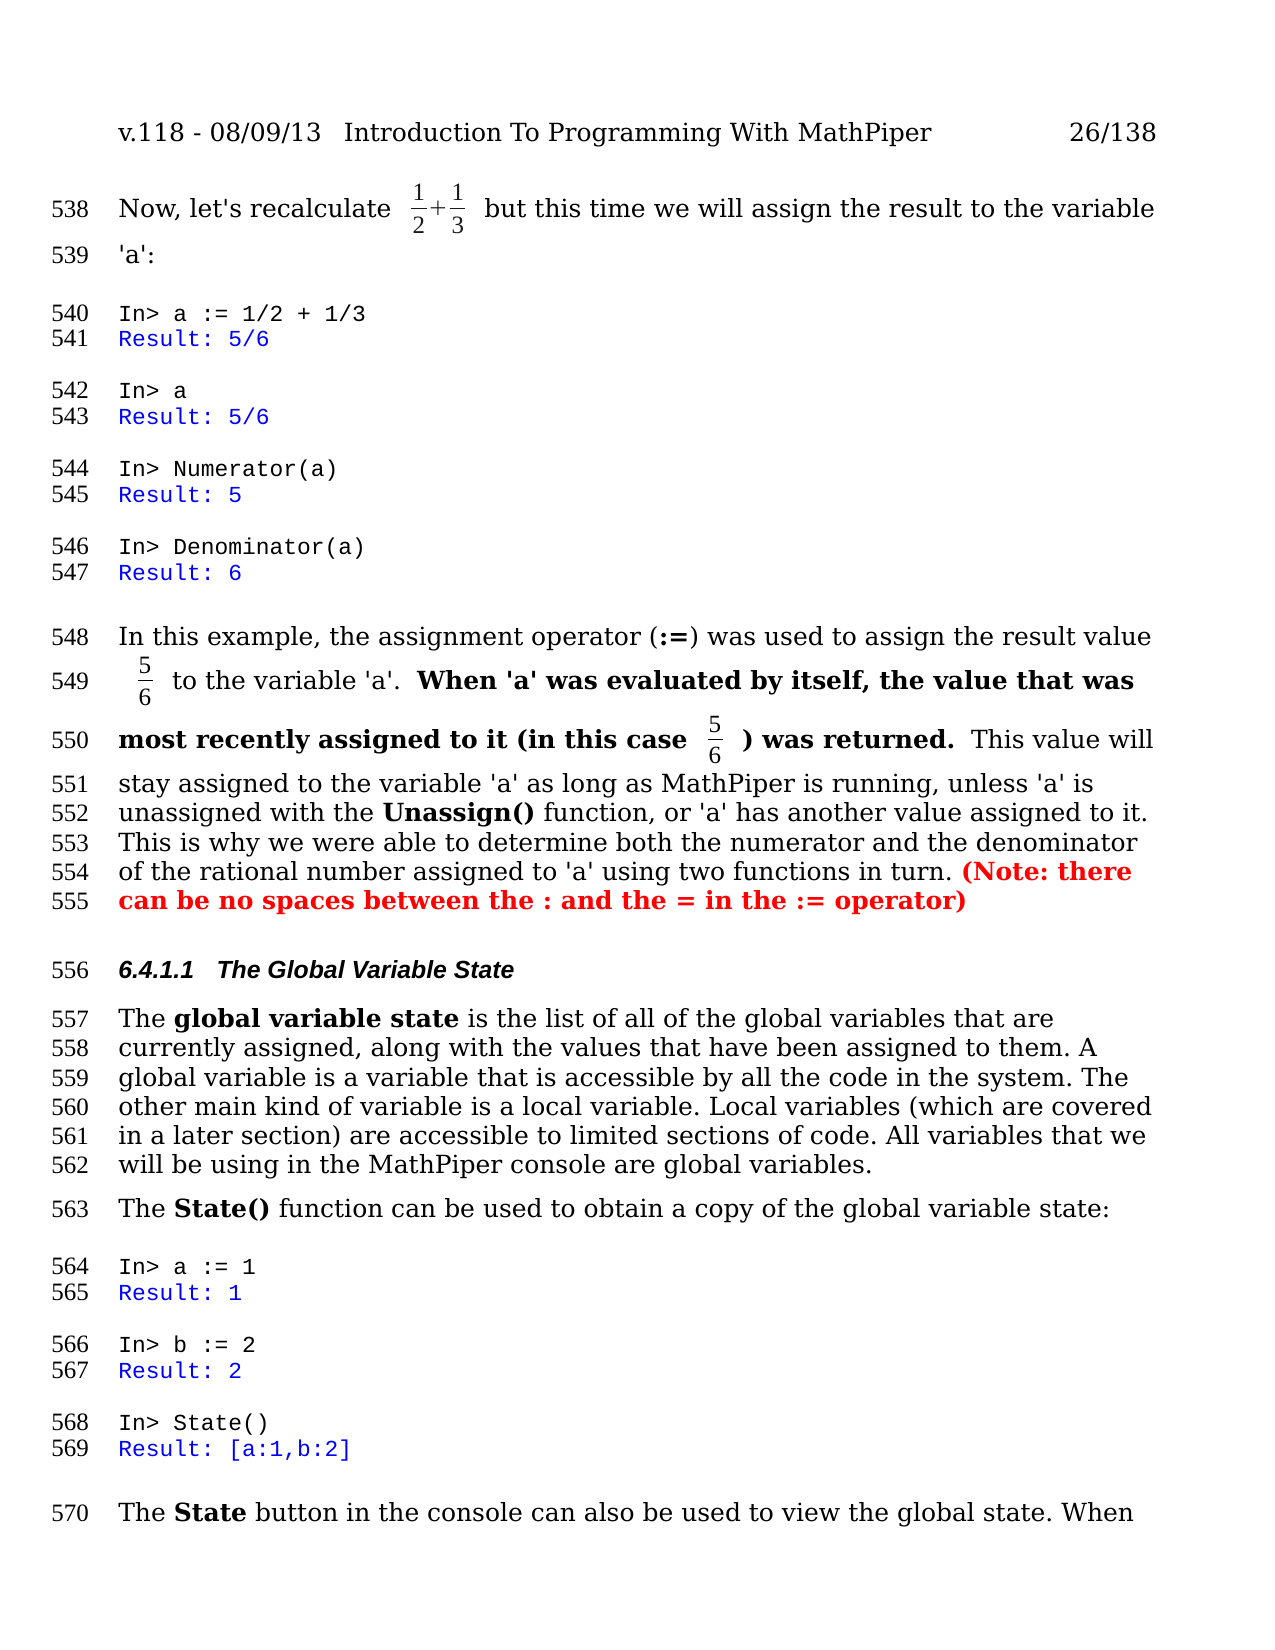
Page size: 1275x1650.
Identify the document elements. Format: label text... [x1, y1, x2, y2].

subtitle The Global Variable State [118, 955, 1157, 983]
text In> a := 1 [118, 1256, 1157, 1282]
text The global variable state is the list of all of the global variables that are currently assigned, along with the values that have been assigned to them. A global variable is a variable that is accessible by all the code in the system. The other main kind of variable is a local variable. Local variables (which are covered in a later section) are accessible to limited sections of code. All variables that we will be using in the MathPiper console are global variables. [118, 1004, 1157, 1179]
text In> Numerator(a) [118, 457, 1157, 483]
text In this example, the assignment operator (:=) was used to assign the result valueto the variable 'a'. When 'a' was evaluated by itself, the value that was most recently assigned to it (in this case) was returned. This value will stay assigned to the variable 'a' as long as MathPiper is running, unless 'a' is unassigned with the Unassign() function, or 'a' has another value assigned to it. This is why we were able to determine both the numerator and the denominator of the rational number assigned to 'a' using two functions in turn. (Note: there can be no spaces between the : and the = in the := operator) [118, 622, 1157, 916]
text The State() function can be used to obtain a copy of the global variable state: [118, 1194, 1157, 1224]
text Result: 6 [118, 561, 1157, 587]
text Now, let's recalculatebut this time we will assign the result to the variable 'a': [118, 177, 1157, 270]
text Result: 5/6 [118, 328, 1157, 354]
text In> Denominator(a) [118, 535, 1157, 561]
text Result: 5/6 [118, 406, 1157, 432]
text Result: 5 [118, 483, 1157, 509]
text Result: 1 [118, 1282, 1157, 1308]
text In> b := 2 [118, 1333, 1157, 1359]
text In> a [118, 380, 1157, 406]
text Result: 2 [118, 1359, 1157, 1385]
text Result: [a:1,b:2] [118, 1437, 1157, 1463]
text In> State() [118, 1411, 1157, 1437]
text The State button in the console can also be used to view the global state. When [118, 1498, 1157, 1527]
text In> a := 1/2 + 1/3 [118, 302, 1157, 328]
